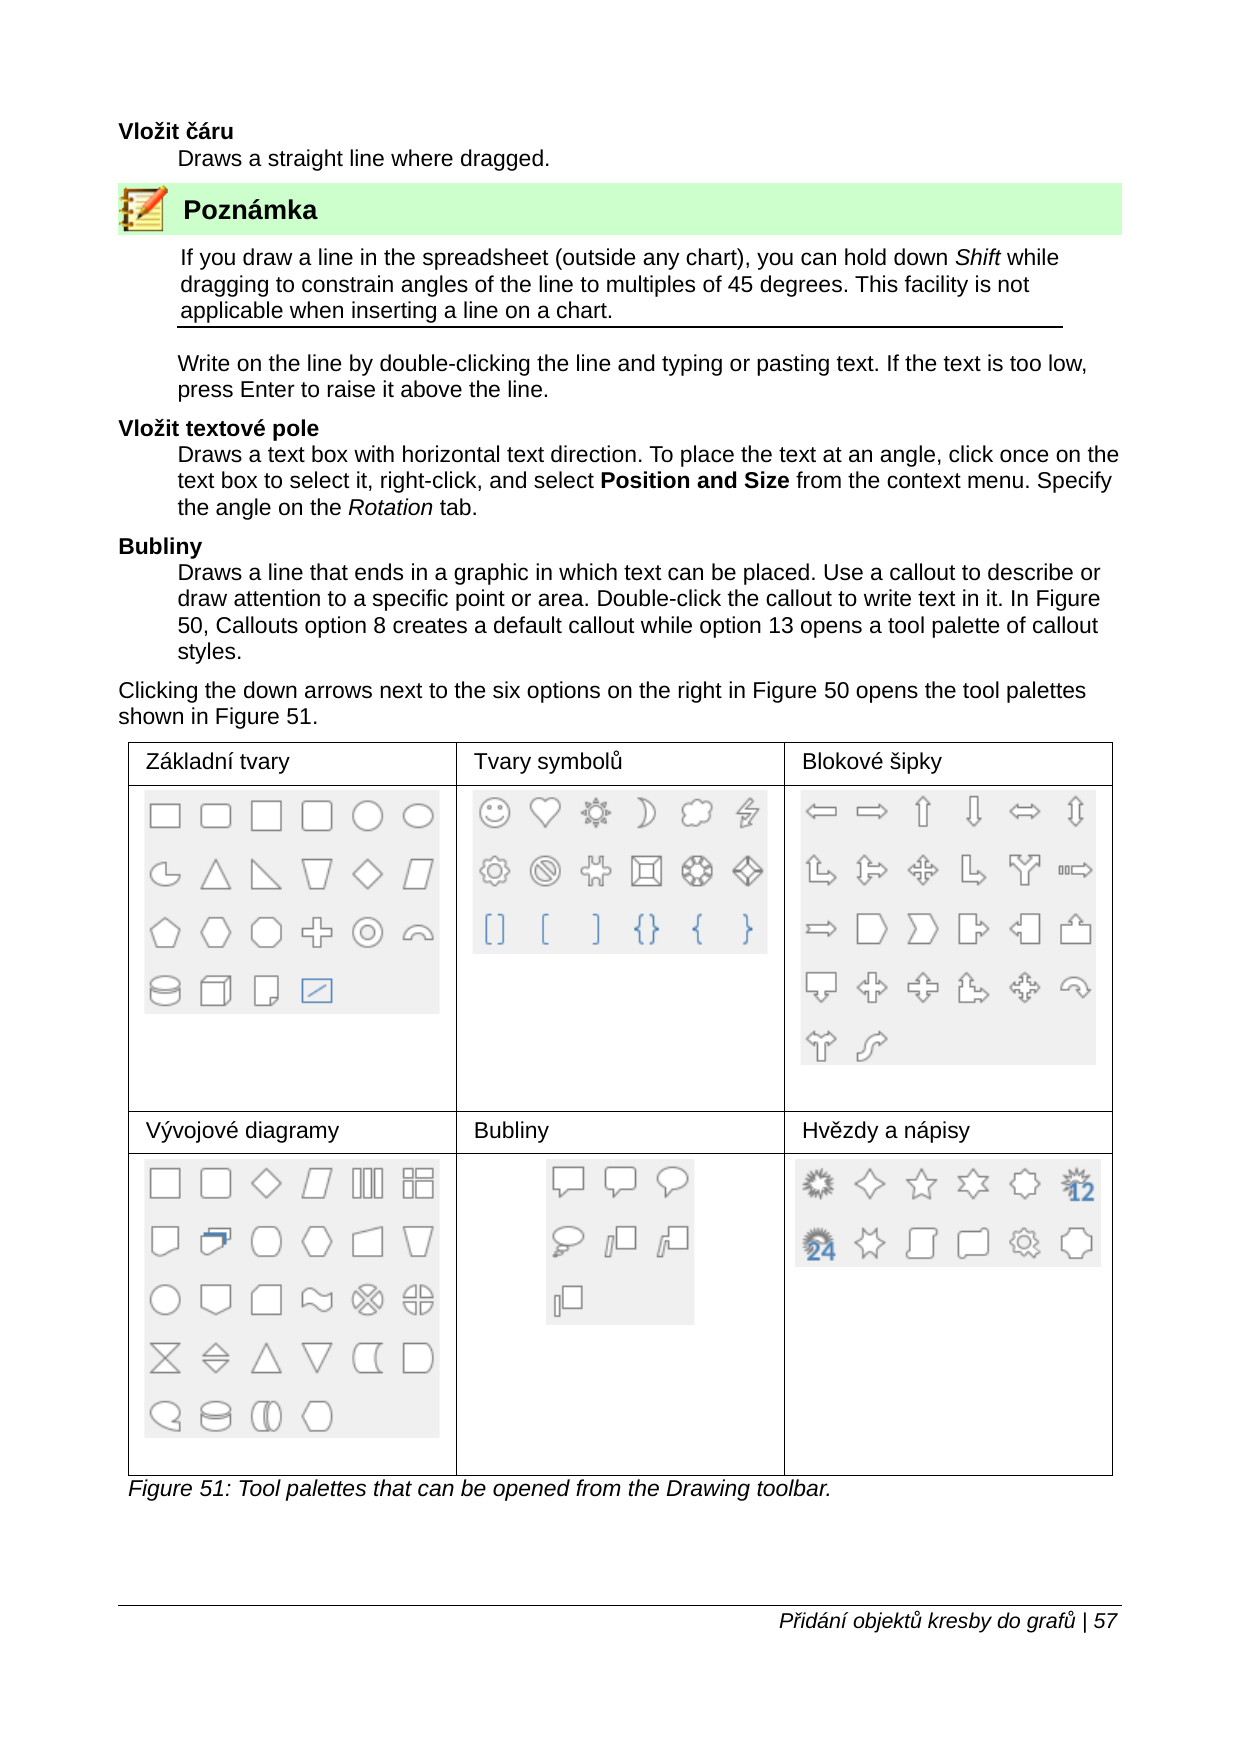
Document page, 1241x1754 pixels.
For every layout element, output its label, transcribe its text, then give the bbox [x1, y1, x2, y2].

text Clicking the down arrows next to the six options on the right in Figure 50 opens the tool palettes shown in Figure 51. [118, 677, 1122, 730]
table_cell [785, 1065, 1112, 1111]
text Figure 51: Tool palettes that can be opened from the Drawing toolbar. [128, 1476, 1112, 1501]
table_cell [457, 786, 784, 1111]
picture [546, 1159, 695, 1325]
table_cell Hvězdy a nápisy [785, 1112, 1112, 1153]
subtitle Poznámka [118, 183, 1122, 235]
text Draws a text box with horizontal text direction. To place the text at an angle, click once on the text box to select it, right-click, and select Position and Size from the context menu. Specify the angle on the Rotation tab. [177, 441, 1122, 520]
picture [795, 1159, 1102, 1267]
table_cell [129, 786, 456, 1111]
table_cell Vývojové diagramy [129, 1112, 456, 1153]
text Vložit čáru [118, 118, 1122, 144]
text Draws a straight line where dragged. [177, 144, 1122, 171]
table_header Blokové šipky [785, 743, 1112, 784]
picture [800, 790, 1096, 1065]
table_cell [785, 1154, 1112, 1474]
picture [144, 790, 440, 1014]
picture [119, 184, 170, 235]
table_cell [785, 786, 1112, 1064]
text Bubliny [118, 533, 1122, 559]
table_header Tvary symbolů [457, 743, 784, 784]
table_header Základní tvary [129, 743, 456, 784]
text Draws a line that ends in a graphic in which text can be placed. Use a callout to describe or draw attention to a specific point or area. Double-click the callout to write text in it. In Figure 50, Callouts option 8 creates a default callout while option 13 opens a tool palette of callout styles. [177, 559, 1122, 664]
picture [472, 790, 768, 954]
table_cell Bubliny [457, 1112, 784, 1153]
table_cell [457, 1154, 784, 1474]
text Vložit textové pole [118, 415, 1122, 441]
text If you draw a line in the spreadsheet (outside any chart), you can hold down Shift while dragging to constrain angles of the line to multiples of 45 degrees. This facility is not applicable when inserting a line on a chart. [177, 241, 1063, 326]
table_cell [129, 1154, 456, 1474]
text Write on the line by double-clicking the line and typing or pasting text. If the text is too low, press Enter to raise it above the line. [177, 349, 1122, 402]
picture [144, 1159, 440, 1438]
